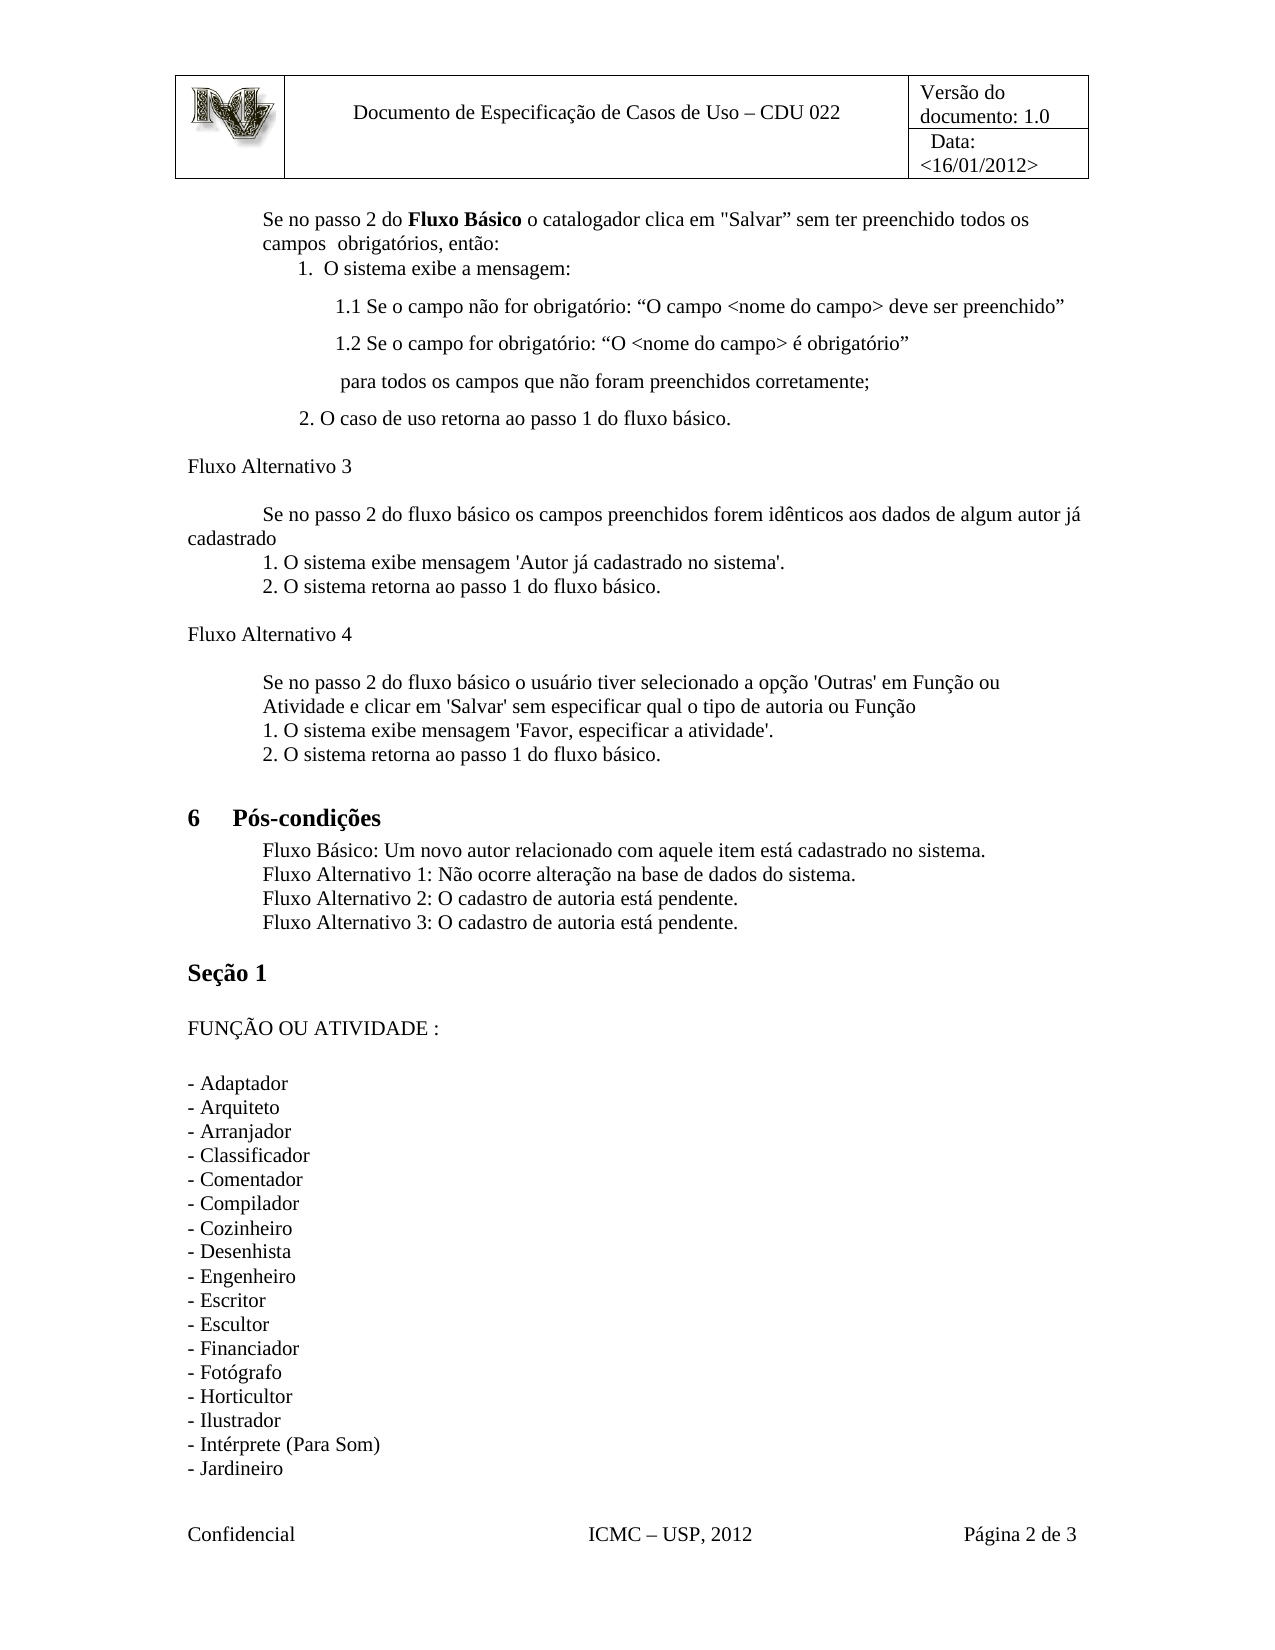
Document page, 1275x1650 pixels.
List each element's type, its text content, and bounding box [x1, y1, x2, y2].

text - Jardineiro [187, 1456, 1087, 1480]
text 2. O sistema retorna ao passo 1 do fluxo básico. [187, 742, 1087, 766]
text - Financiador [187, 1336, 1087, 1360]
text - Ilustrador [187, 1408, 1087, 1432]
text - Cozinheiro [187, 1215, 1087, 1239]
text Fluxo Alternativo 3: O cadastro de autoria está pendente. [187, 910, 1087, 934]
text - Adaptador [187, 1071, 1087, 1095]
text - Arquiteto [187, 1095, 1087, 1119]
text - Escritor [187, 1288, 1087, 1312]
text 2. O sistema retorna ao passo 1 do fluxo básico. [187, 574, 1087, 598]
text 1. O sistema exibe a mensagem: [292, 255, 1087, 280]
text Fluxo Alternativo 2: O cadastro de autoria está pendente. [187, 886, 1087, 910]
text - Fotógrafo [187, 1360, 1087, 1384]
text - Horticultor [187, 1384, 1087, 1408]
picture [186, 76, 277, 151]
text FUNÇÃO OU ATIVIDADE : [187, 1016, 1087, 1040]
text - Escultor [187, 1312, 1087, 1336]
text - Engenheiro [187, 1263, 1087, 1288]
text 2. O caso de uso retorna ao passo 1 do fluxo básico. [187, 405, 1087, 429]
text 1. O sistema exibe mensagem 'Favor, especificar a atividade'. [187, 718, 1087, 742]
text - Arranjador [187, 1119, 1087, 1143]
text para todos os campos que não foram preenchidos corretamente; [261, 368, 1087, 393]
text Se no passo 2 do fluxo básico o usuário tiver selecionado a opção 'Outras' em Função ou Atividade e clicar em 'Salvar' sem especificar qual o tipo de autoria ou Função [187, 670, 1087, 718]
text Seção 1 [187, 958, 1087, 987]
text - Comentador [187, 1167, 1087, 1191]
text Fluxo Básico: Um novo autor relacionado com aquele item está cadastrado no sistema. [187, 838, 1087, 862]
text Fluxo Alternativo 3 [187, 453, 1087, 478]
text - Desenhista [187, 1239, 1087, 1263]
text - Compilador [187, 1191, 1087, 1215]
text Se no passo 2 do fluxo básico os campos preenchidos forem idênticos aos dados de algum autor já cadastrado [187, 502, 1087, 550]
text Fluxo Alternativo 1: Não ocorre alteração na base de dados do sistema. [187, 862, 1087, 886]
text - Classificador [187, 1143, 1087, 1167]
subtitle Pós-condições [187, 803, 1087, 832]
text - Intérprete (Para Som) [187, 1432, 1087, 1456]
text 1.1 Se o campo não for obrigatório: “O campo <nome do campo> deve ser preenchido” [261, 293, 1087, 318]
text Fluxo Alternativo 4 [187, 622, 1087, 646]
text 1.2 Se o campo for obrigatório: “O <nome do campo> é obrigatório” [261, 330, 1087, 355]
text 1. O sistema exibe mensagem 'Autor já cadastrado no sistema'. [187, 550, 1087, 574]
text Se no passo 2 do Fluxo Básico o catalogador clica em "Salvar” sem ter preenchido todos os campos obrigatórios, então: [187, 207, 1087, 255]
